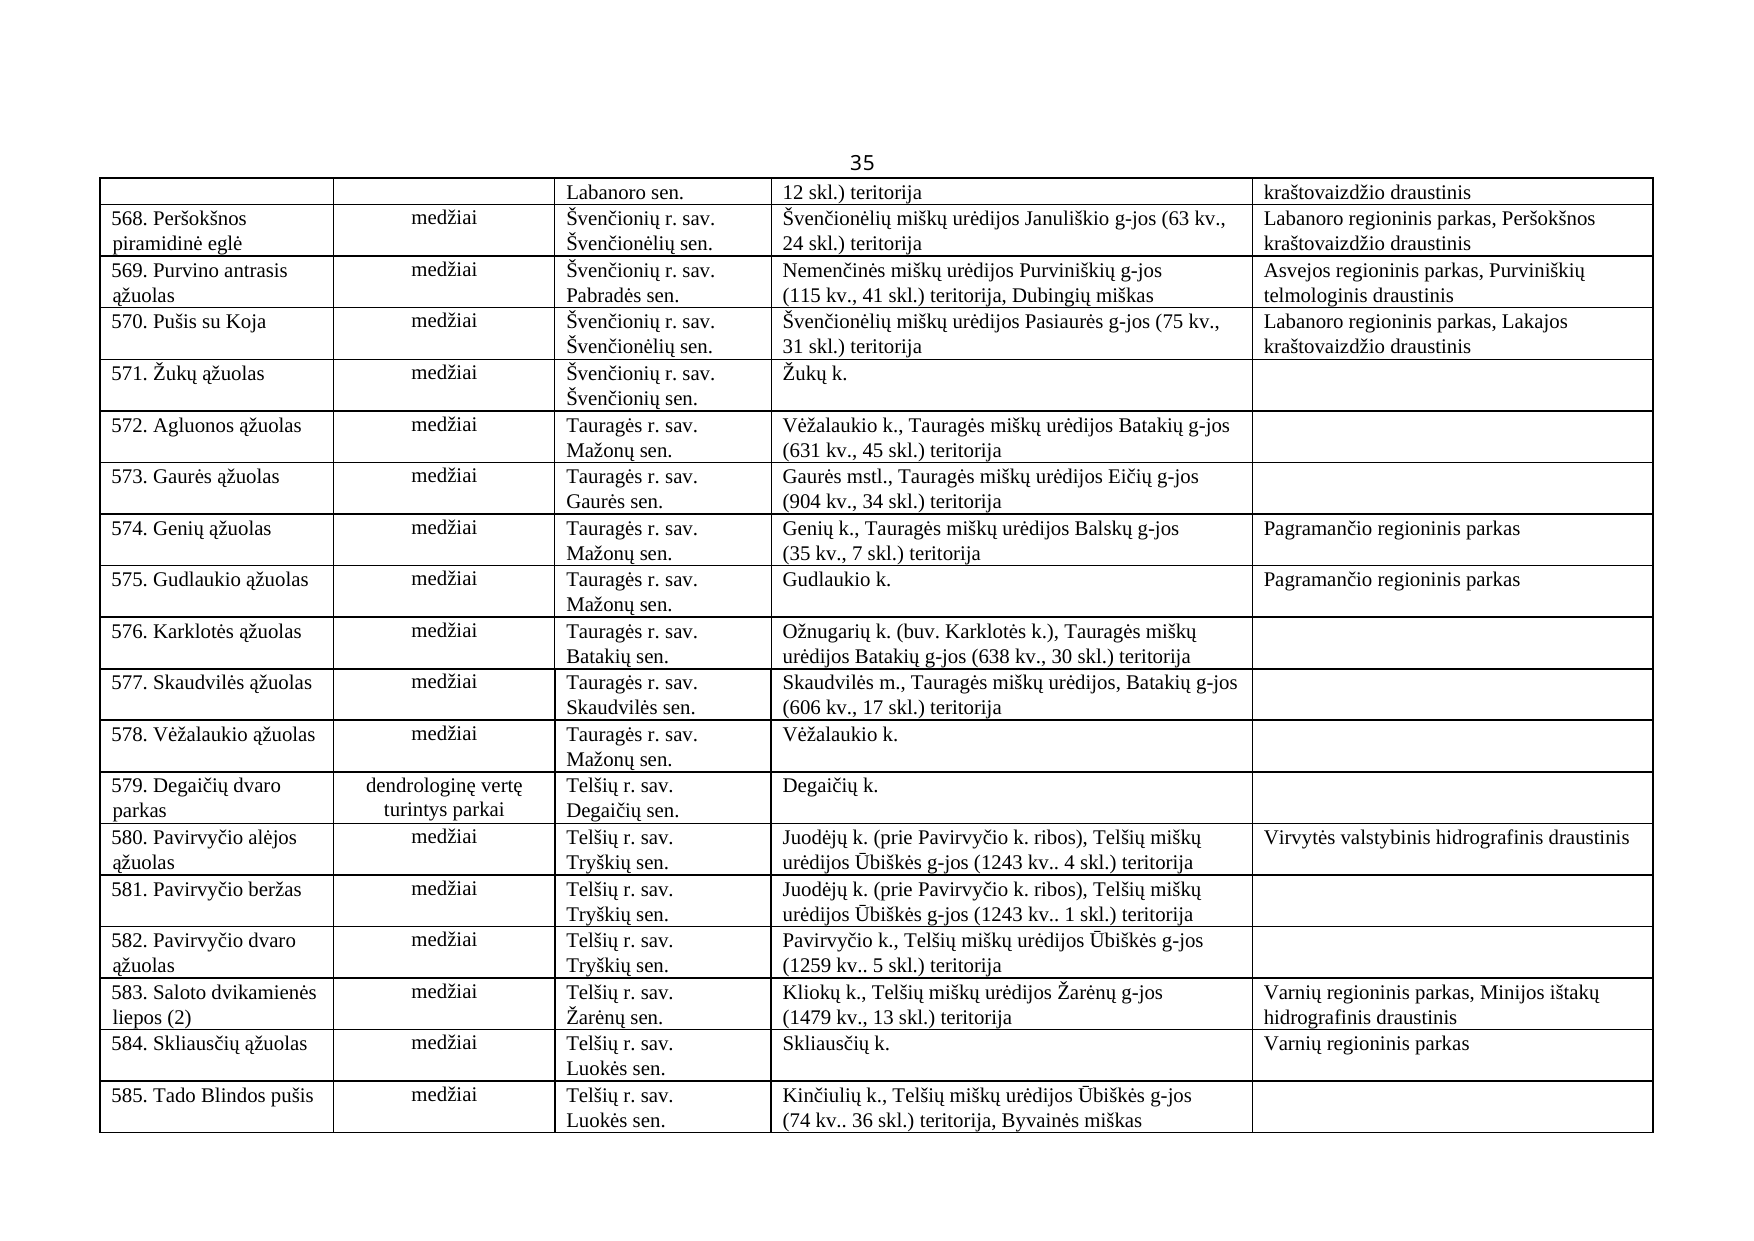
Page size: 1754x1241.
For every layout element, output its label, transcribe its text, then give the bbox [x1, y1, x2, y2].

table_cell Tauragės r. sav. Mažonų sen. [555, 515, 771, 565]
table_cell 577. Skaudvilės ąžuolas [101, 670, 333, 719]
table_cell [1253, 1082, 1652, 1132]
table_cell Degaičių k. [772, 773, 1252, 822]
table_cell medžiai [334, 412, 554, 462]
table_cell [1253, 876, 1652, 926]
table_cell Asvejos regioninis parkas, Purviniškių telmologinis draustinis [1253, 257, 1652, 307]
table_cell Švenčionėlių miškų urėdijos Januliškio g-jos (63 kv., 24 skl.) teritorija [772, 205, 1252, 255]
table_cell kraštovaizdžio draustinis [1253, 179, 1652, 204]
table_cell [1253, 463, 1652, 513]
table_cell Vėžalaukio k., Tauragės miškų urėdijos Batakių g-jos (631 kv., 45 skl.) teritorija [772, 412, 1252, 462]
table_cell 575. Gudlaukio ąžuolas [101, 566, 333, 616]
table_cell [1253, 927, 1652, 977]
table_cell [1253, 670, 1652, 719]
table_cell 584. Skliausčių ąžuolas [101, 1030, 333, 1080]
table_cell Švenčionių r. sav. Švenčionėlių sen. [555, 205, 771, 255]
table_cell [1253, 773, 1652, 822]
table_cell 576. Karklotės ąžuolas [101, 618, 333, 668]
table_cell Pagramančio regioninis parkas [1253, 566, 1652, 616]
table_cell Tauragės r. sav. Batakių sen. [555, 618, 771, 668]
table_cell medžiai [334, 618, 554, 668]
table_cell 581. Pavirvyčio beržas [101, 876, 333, 926]
table_cell Labanoro regioninis parkas, Peršokšnos kraštovaizdžio draustinis [1253, 205, 1652, 255]
table_cell medžiai [334, 876, 554, 926]
table_cell 578. Vėžalaukio ąžuolas [101, 721, 333, 771]
table_cell medžiai [334, 566, 554, 616]
table_cell Telšių r. sav. Tryškių sen. [556, 927, 770, 977]
table_cell Kinčiulių k., Telšių miškų urėdijos Ūbiškės g-jos (74 kv.. 36 skl.) teritorija, Byvainės miškas [772, 1082, 1252, 1132]
table_cell Tauragės r. sav. Gaurės sen. [555, 463, 771, 513]
table_cell medžiai [334, 670, 554, 719]
table_cell 585. Tado Blindos pušis [101, 1082, 333, 1132]
table_cell Tauragės r. sav. Skaudvilės sen. [556, 670, 770, 719]
table_cell [1253, 618, 1652, 668]
table_cell Ožnugarių k. (buv. Karklotės k.), Tauragės miškų urėdijos Batakių g-jos (638 kv., 30 skl.) teritorija [772, 618, 1252, 668]
table_cell medžiai [334, 824, 554, 874]
table_cell 573. Gaurės ąžuolas [101, 463, 333, 513]
table_cell 572. Agluonos ąžuolas [101, 412, 333, 462]
table_cell dendrologinę vertę turintys parkai [334, 773, 554, 822]
table_cell [1253, 412, 1652, 462]
table_cell [334, 179, 554, 204]
table_cell Kliokų k., Telšių miškų urėdijos Žarėnų g-jos (1479 kv., 13 skl.) teritorija [772, 979, 1252, 1029]
table_cell medžiai [334, 979, 554, 1029]
table_cell Telšių r. sav. Luokės sen. [556, 1082, 770, 1132]
table_cell medžiai [334, 1082, 554, 1132]
table_cell Nemenčinės miškų urėdijos Purviniškių g-jos (115 kv., 41 skl.) teritorija, Dubingių miškas [772, 257, 1252, 307]
table_cell Tauragės r. sav. Mažonų sen. [556, 721, 770, 771]
table_cell medžiai [334, 515, 554, 565]
table_cell [1253, 360, 1652, 410]
table_cell 574. Genių ąžuolas [101, 515, 333, 565]
table_cell Juodėjų k. (prie Pavirvyčio k. ribos), Telšių miškų urėdijos Ūbiškės g-jos (1243 kv.. 4 skl.) teritorija [772, 824, 1252, 874]
table_cell Švenčionių r. sav. Švenčionėlių sen. [555, 308, 771, 358]
table_cell medžiai [334, 308, 554, 358]
table_cell 579. Degaičių dvaro parkas [101, 773, 333, 822]
table_cell Žukų k. [772, 360, 1252, 410]
table_cell Telšių r. sav. Tryškių sen. [556, 876, 770, 926]
table_cell Vėžalaukio k. [772, 721, 1252, 771]
table_cell Telšių r. sav. Degaičių sen. [556, 773, 770, 822]
table_cell Pavirvyčio k., Telšių miškų urėdijos Ūbiškės g-jos (1259 kv.. 5 skl.) teritorija [772, 927, 1252, 977]
table_cell [101, 179, 333, 204]
table_cell medžiai [334, 927, 554, 977]
table_cell 568. Peršokšnos piramidinė eglė [101, 205, 333, 255]
table_cell medžiai [334, 721, 554, 771]
table_cell Varnių regioninis parkas [1253, 1030, 1652, 1080]
table_cell Telšių r. sav. Tryškių sen. [556, 824, 770, 874]
table_cell Gudlaukio k. [772, 566, 1252, 616]
table_cell medžiai [334, 463, 554, 513]
table_cell 582. Pavirvyčio dvaro ąžuolas [101, 927, 333, 977]
table_cell Skliausčių k. [772, 1030, 1252, 1080]
table_cell Gaurės mstl., Tauragės miškų urėdijos Eičių g-jos (904 kv., 34 skl.) teritorija [772, 463, 1252, 513]
table_cell Labanoro regioninis parkas, Lakajos kraštovaizdžio draustinis [1253, 308, 1652, 358]
table_cell Virvytės valstybinis hidrografinis draustinis [1253, 824, 1652, 874]
table_cell Pagramančio regioninis parkas [1253, 515, 1652, 565]
table_cell 569. Purvino antrasis ąžuolas [101, 257, 333, 307]
table_cell Juodėjų k. (prie Pavirvyčio k. ribos), Telšių miškų urėdijos Ūbiškės g-jos (1243 kv.. 1 skl.) teritorija [772, 876, 1252, 926]
table_cell 12 skl.) teritorija [772, 179, 1252, 204]
table_cell Švenčionių r. sav. Pabradės sen. [555, 257, 771, 307]
table_cell 580. Pavirvyčio alėjos ąžuolas [101, 824, 333, 874]
table_cell 583. Saloto dvikamienės liepos (2) [101, 979, 333, 1029]
table_cell medžiai [334, 360, 554, 410]
table_cell Genių k., Tauragės miškų urėdijos Balskų g-jos (35 kv., 7 skl.) teritorija [772, 515, 1252, 565]
table_cell medžiai [334, 205, 554, 255]
table_cell medžiai [334, 1030, 554, 1080]
table_cell Telšių r. sav. Žarėnų sen. [556, 979, 770, 1029]
table_cell [1253, 721, 1652, 771]
table_cell Tauragės r. sav. Mažonų sen. [555, 566, 771, 616]
table_cell Švenčionių r. sav. Švenčionių sen. [555, 360, 771, 410]
table_cell Varnių regioninis parkas, Minijos ištakų hidrografinis draustinis [1253, 979, 1652, 1029]
table_cell medžiai [334, 257, 554, 307]
table_cell Švenčionėlių miškų urėdijos Pasiaurės g-jos (75 kv., 31 skl.) teritorija [772, 308, 1252, 358]
table_cell 571. Žukų ąžuolas [101, 360, 333, 410]
table_cell Labanoro sen. [555, 179, 771, 204]
table_cell 570. Pušis su Koja [101, 308, 333, 358]
table_cell Skaudvilės m., Tauragės miškų urėdijos, Batakių g-jos (606 kv., 17 skl.) teritorija [772, 670, 1252, 719]
table_cell Tauragės r. sav. Mažonų sen. [555, 412, 771, 462]
table_cell Telšių r. sav. Luokės sen. [556, 1030, 770, 1080]
